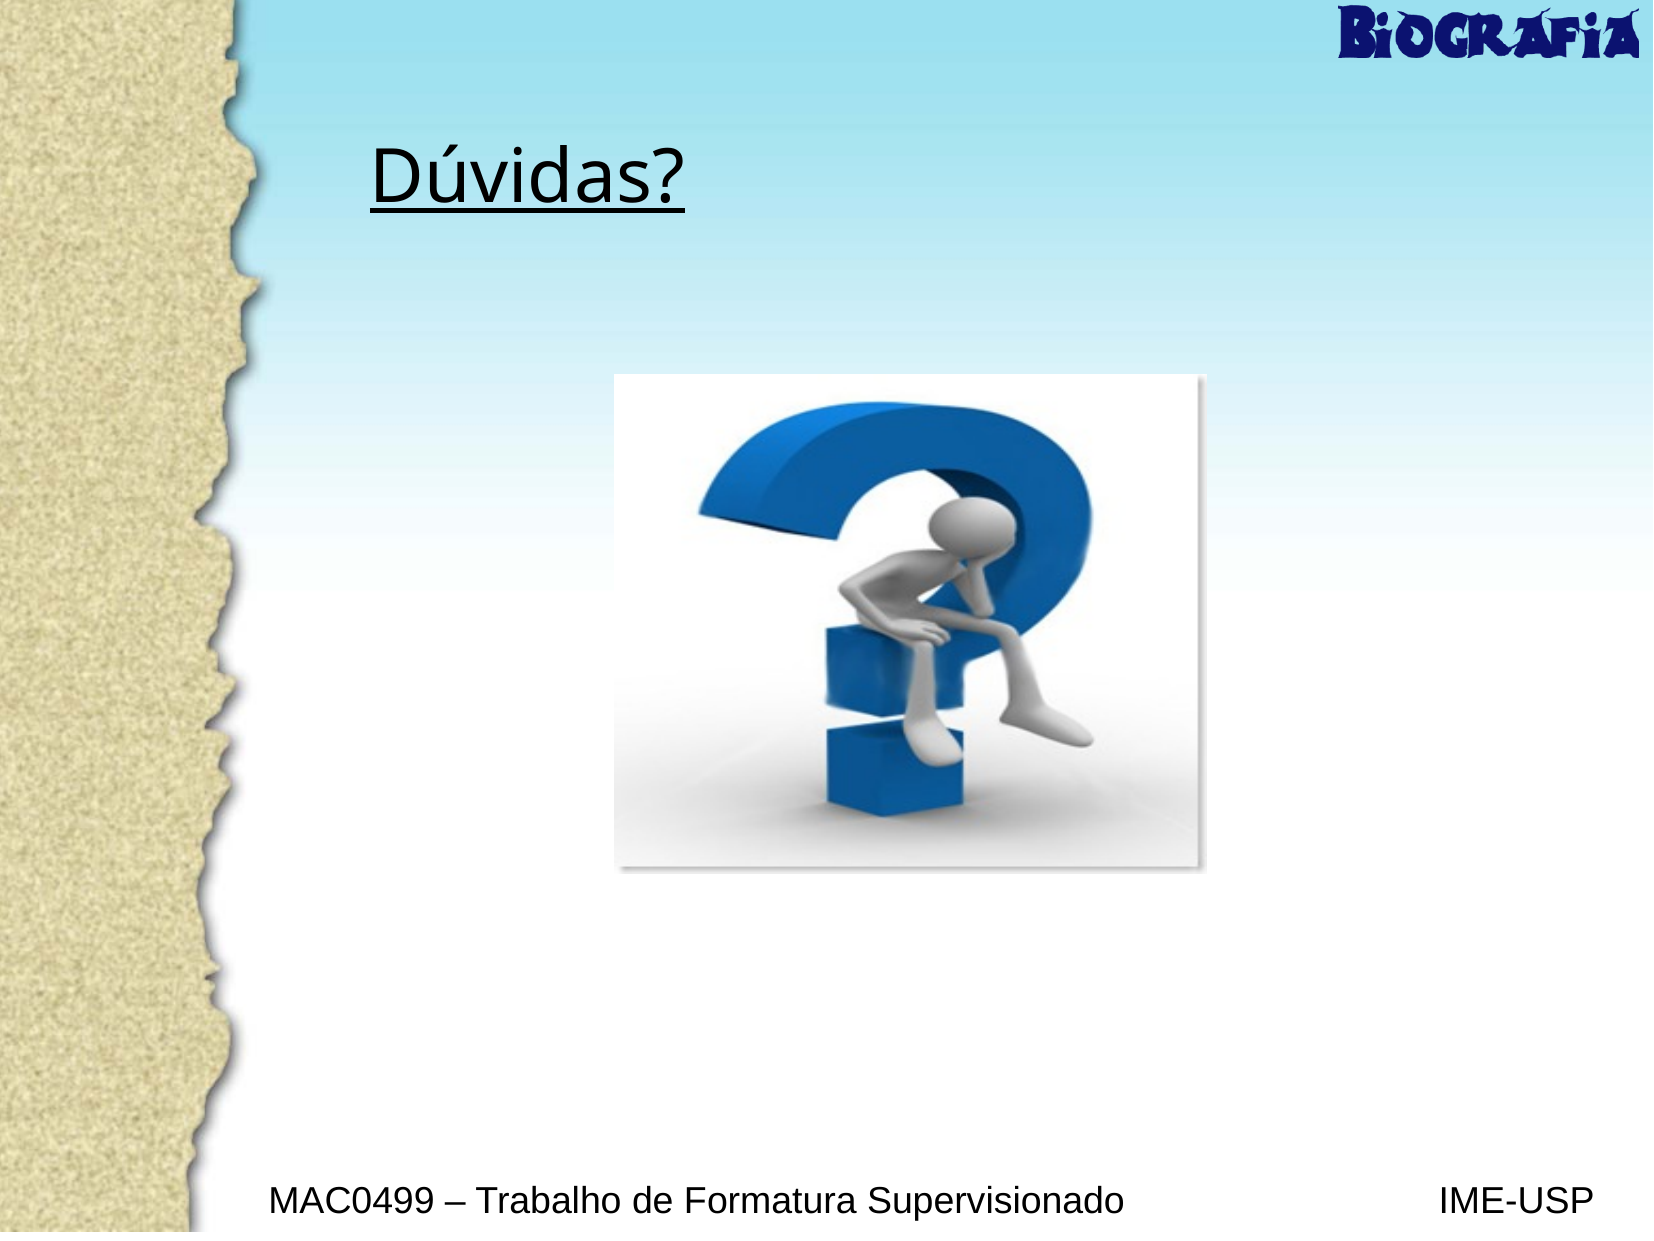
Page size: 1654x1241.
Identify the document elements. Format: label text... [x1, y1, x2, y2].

picture [0, 0, 1653, 1171]
text_box MAC0499 – Trabalho de Formatura Supervisionado IME-USP [0, 1171, 1654, 1229]
text_box Dúvidas? [355, 114, 727, 221]
